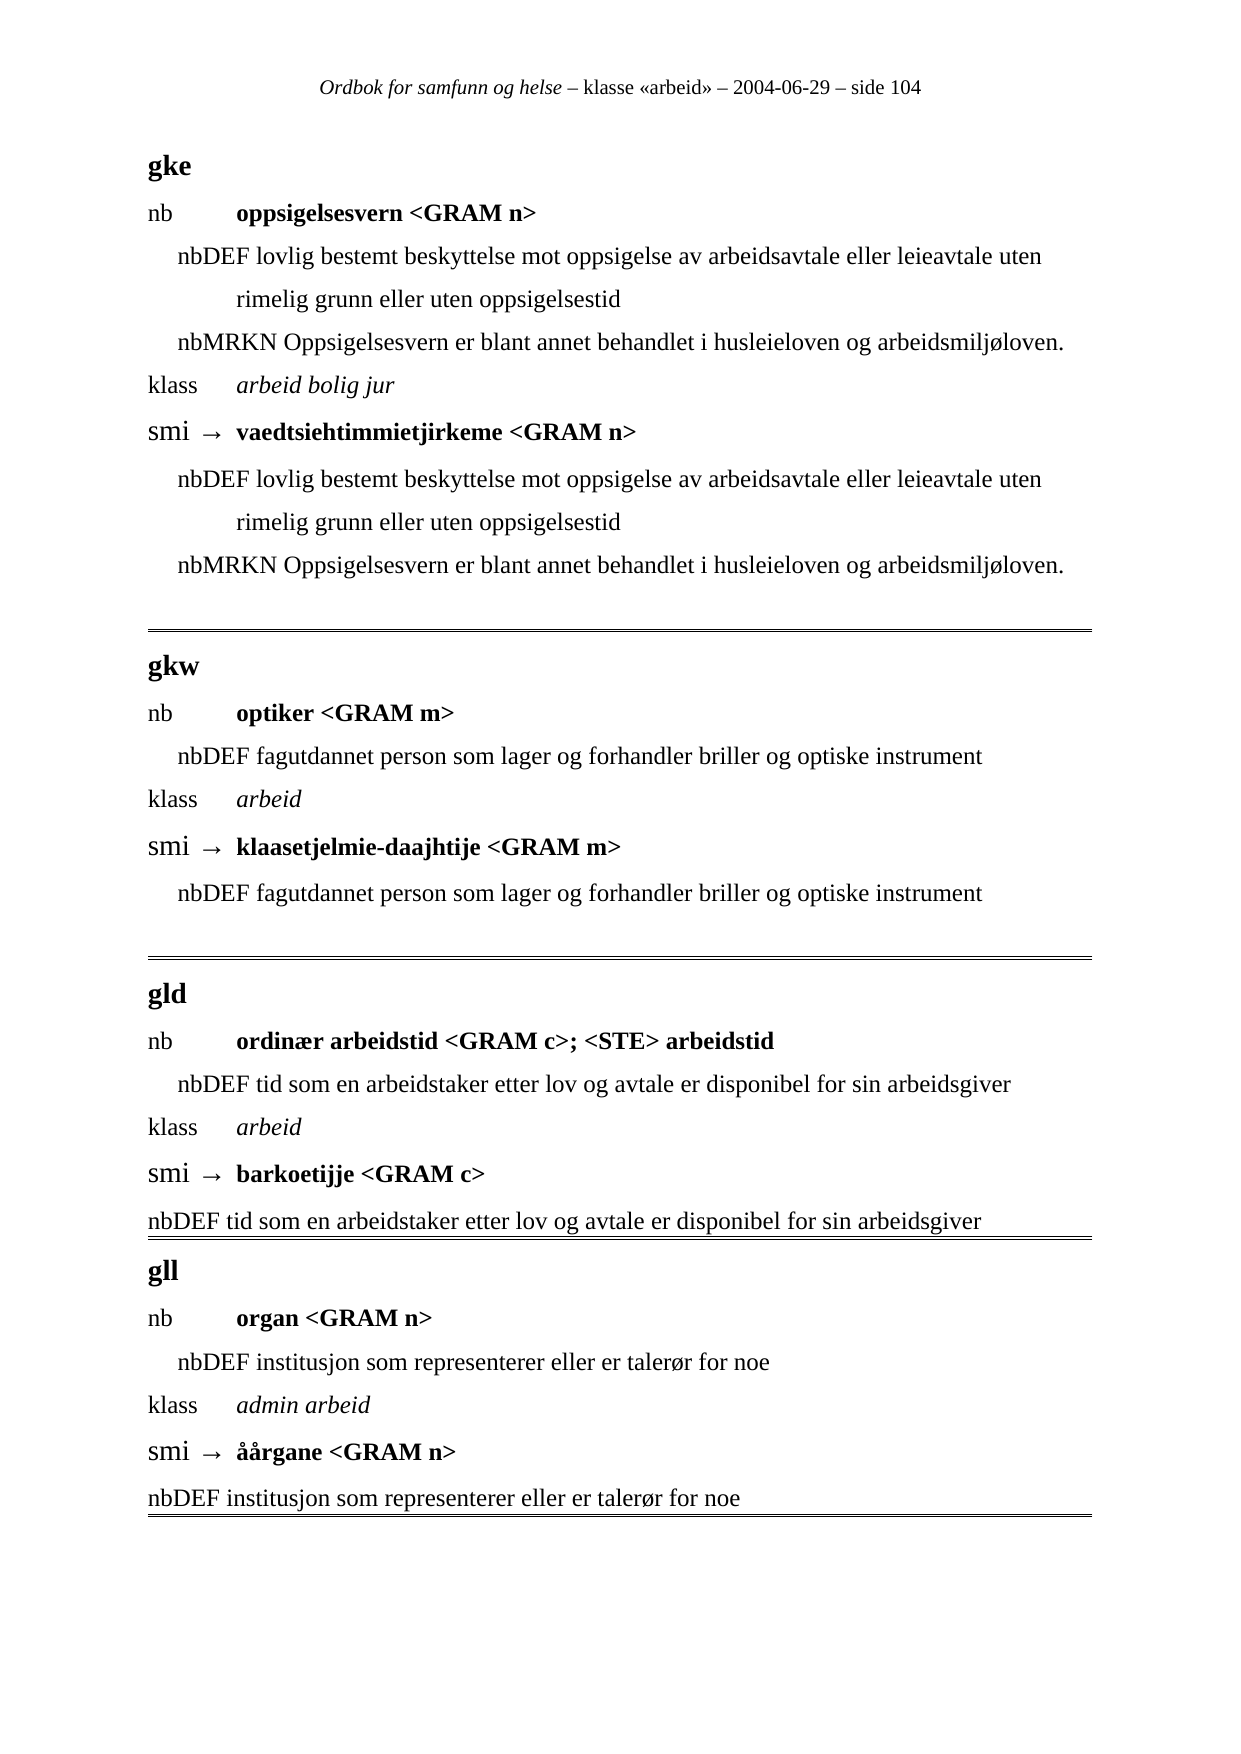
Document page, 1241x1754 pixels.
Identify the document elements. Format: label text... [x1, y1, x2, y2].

text gkw [148, 648, 1092, 681]
text klass arbeid [148, 1112, 1092, 1141]
text nb ordinær arbeidstid <GRAM c>; <STE> arbeidstid [148, 1026, 1092, 1055]
text klass admin arbeid [148, 1390, 1092, 1418]
text nbDEF fagutdannet person som lager og forhandler briller og optiske instrument [177, 741, 1092, 770]
text nbDEF lovlig bestemt beskyttelse mot oppsigelse av arbeidsavtale eller leieavtale uten rimelig grunn eller uten oppsigelsestid [177, 464, 1092, 536]
text gke [148, 148, 1092, 181]
text nbDEF tid som en arbeidstaker etter lov og avtale er disponibel for sin arbeidsgiver [148, 1206, 1092, 1236]
text gld [148, 976, 1092, 1009]
text smi → vaedtsiehtimmietjirkeme <GRAM n> [148, 413, 1092, 447]
text nb oppsigelsesvern <GRAM n> [148, 198, 1092, 227]
text smi → barkoetijje <GRAM c> [148, 1155, 1092, 1189]
text klass arbeid bolig jur [148, 370, 1092, 399]
text nb optiker <GRAM m> [148, 698, 1092, 727]
text nb organ <GRAM n> [148, 1303, 1092, 1332]
text smi → klaasetjelmie-daajhtije <GRAM m> [148, 828, 1092, 861]
text nbDEF fagutdannet person som lager og forhandler briller og optiske instrument [177, 878, 1092, 907]
text smi → åårgane <GRAM n> [148, 1433, 1092, 1466]
text nbDEF tid som en arbeidstaker etter lov og avtale er disponibel for sin arbeidsgiver [177, 1069, 1092, 1098]
text gll [148, 1253, 1092, 1287]
text nbDEF institusjon som representerer eller er talerør for noe [148, 1483, 1092, 1514]
text nbDEF institusjon som representerer eller er talerør for noe [177, 1347, 1092, 1375]
text nbMRKN Oppsigelsesvern er blant annet behandlet i husleieloven og arbeidsmiljøloven. [177, 327, 1092, 356]
text klass arbeid [148, 784, 1092, 813]
text nbMRKN Oppsigelsesvern er blant annet behandlet i husleieloven og arbeidsmiljøloven. [177, 550, 1092, 579]
text nbDEF lovlig bestemt beskyttelse mot oppsigelse av arbeidsavtale eller leieavtale uten rimelig grunn eller uten oppsigelsestid [177, 241, 1092, 313]
